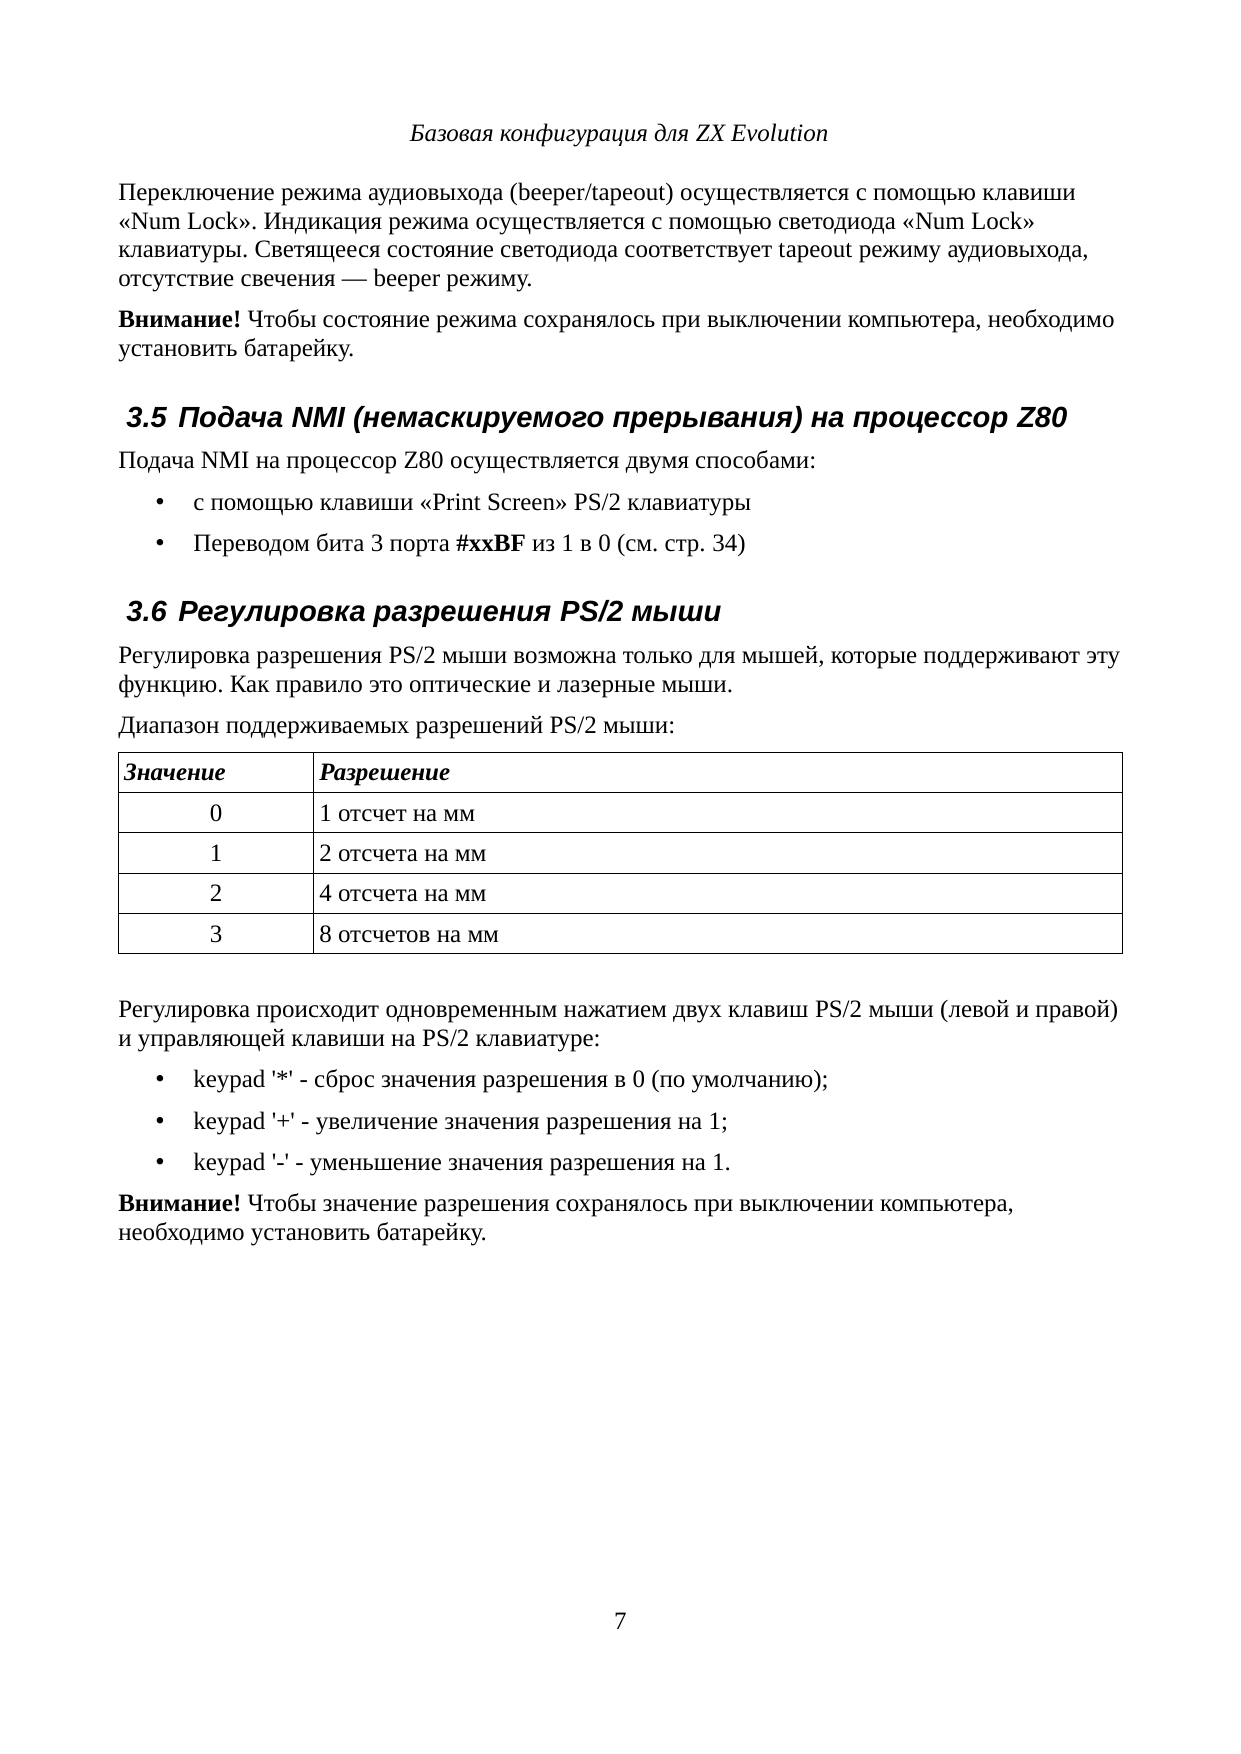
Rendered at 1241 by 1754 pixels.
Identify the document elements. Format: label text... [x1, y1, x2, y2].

text Внимание! Чтобы состояние режима сохранялось при выключении компьютера, необходимо установить батарейку. [118, 304, 1122, 362]
list keypad '+' - увеличение значения разрешения на 1; [156, 1106, 1122, 1134]
table_cell 4 отсчета на мм [314, 874, 1122, 913]
list с помощью клавиши «Print Screen» PS/2 клавиатуры [156, 487, 1122, 516]
table_cell 1 отсчет на мм [314, 793, 1122, 832]
subtitle Регулировка разрешения PS/2 мыши [118, 594, 1122, 628]
table_cell 8 отсчетов на мм [314, 914, 1122, 953]
text Регулировка разрешения PS/2 мыши возможна только для мышей, которые поддерживают эту функцию. Как правило это оптические и лазерные мыши. [118, 640, 1122, 698]
text Диапазон поддерживаемых разрешений PS/2 мыши: [118, 710, 1122, 739]
text Подача NMI на процессор Z80 осуществляется двумя способами: [118, 446, 1122, 474]
list keypad '*' - сброс значения разрешения в 0 (по умолчанию); [156, 1064, 1122, 1093]
table_cell 3 [119, 914, 313, 953]
list keypad '-' - уменьшение значения разрешения на 1. [156, 1147, 1122, 1176]
table_cell 1 [119, 833, 313, 873]
text Регулировка происходит одновременным нажатием двух клавиш PS/2 мыши (левой и правой) и управляющей клавиши на PS/2 клавиатуре: [118, 994, 1122, 1052]
table_cell 0 [119, 793, 313, 832]
table_cell 2 [119, 874, 313, 913]
table_header Разрешение [314, 753, 1122, 792]
table_cell 2 отсчета на мм [314, 833, 1122, 873]
table_header Значение [119, 753, 313, 792]
list Переводом бита 3 порта #xxBF из 1 в 0 (см. стр. 34) [156, 528, 1122, 557]
text Переключение режима аудиовыхода (beeper/tapeout) осуществляется с помощью клавиши «Num Lock». Индикация режима осуществляется с помощью светодиода «Num Lock» клавиатуры. Светящееся состояние светодиода соответствует tapeout режиму аудиовыхода, отсутствие свечения — beeper режиму. [118, 177, 1122, 292]
subtitle Подача NMI (немаскируемого прерывания) на процессор Z80 [118, 399, 1122, 433]
text Внимание! Чтобы значение разрешения сохранялось при выключении компьютера, необходимо установить батарейку. [118, 1188, 1122, 1246]
